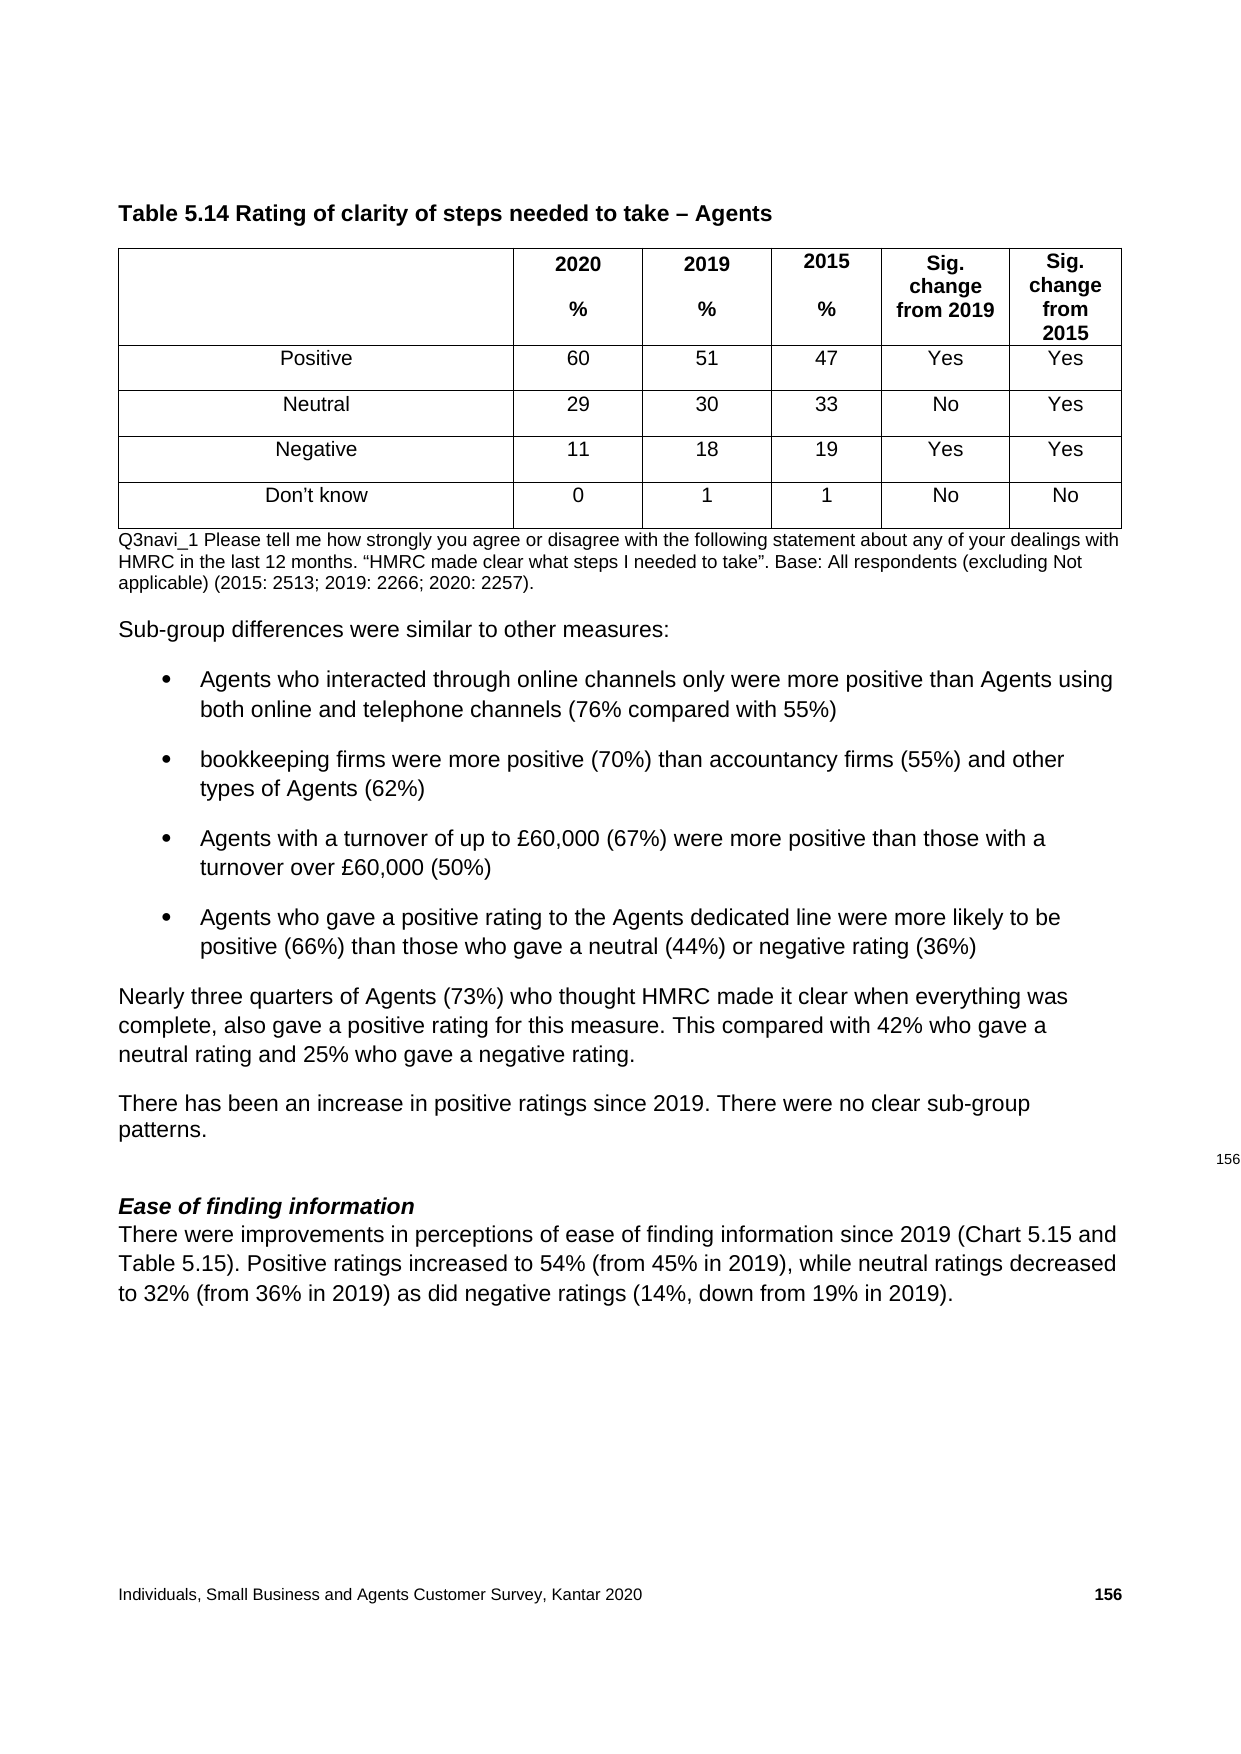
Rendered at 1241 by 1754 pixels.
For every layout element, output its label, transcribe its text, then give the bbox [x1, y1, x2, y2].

list Q3navi_1 Please tell me how strongly you agree or disagree with the following statement about any of your dealings with HMRC in the last 12 months. “HMRC made clear what steps I needed to take”. Base: All respondents (excluding Not applicable) (2015: 2513; 2019: 2266; 2020: 2257). [118, 529, 1122, 594]
text There were improvements in perceptions of ease of finding information since 2019 (Chart 5.15 and Table 5.15). Positive ratings increased to 54% (from 45% in 2019), while neutral ratings decreased to 32% (from 36% in 2019) as did negative ratings (14%, down from 19% in 2019). [118, 1219, 1122, 1307]
subtitle Ease of finding information [118, 1193, 1122, 1219]
list Agents with a turnover of up to £60,000 (67%) were more positive than those with a turnover over £60,000 (50%) [162, 823, 1122, 881]
table_header Sig. change from 2019 [882, 249, 1009, 344]
table_header 2019 % [643, 249, 771, 344]
table_cell Yes [1010, 346, 1121, 390]
table_cell 33 [772, 391, 881, 436]
table_cell No [882, 483, 1009, 528]
table_cell 30 [643, 391, 771, 436]
table_cell Neutral [119, 391, 513, 436]
list Sub-group differences were similar to other measures: [118, 614, 1122, 644]
table_header 2020 % [514, 249, 642, 344]
table_cell 29 [514, 391, 642, 436]
list Agents who interacted through online channels only were more positive than Agents using both online and telephone channels (76% compared with 55%) [162, 664, 1122, 723]
list Agents who gave a positive rating to the Agents dedicated line were more likely to be positive (66%) than those who gave a neutral (44%) or negative rating (36%) [162, 902, 1122, 960]
table_cell Yes [1010, 391, 1121, 436]
table_cell 0 [514, 483, 642, 528]
text Nearly three quarters of Agents (73%) who thought HMRC made it clear when everything was complete, also gave a positive rating for this measure. This compared with 42% who gave a neutral rating and 25% who gave a negative rating. [118, 981, 1122, 1069]
table_header Sig. change from 2015 [1010, 249, 1121, 344]
table_cell 19 [772, 437, 881, 482]
text There has been an increase in positive ratings since 2019. There were no clear sub-group patterns. [118, 1089, 1122, 1142]
table_cell 11 [514, 437, 642, 482]
table_cell Yes [882, 346, 1009, 390]
table_cell 18 [643, 437, 771, 482]
table_cell 1 [772, 483, 881, 528]
table_cell Yes [882, 437, 1009, 482]
table_cell 47 [772, 346, 881, 390]
table_cell Positive [119, 346, 513, 390]
table_cell 60 [514, 346, 642, 390]
table_cell No [882, 391, 1009, 436]
list bookkeeping firms were more positive (70%) than accountancy firms (55%) and other types of Agents (62%) [162, 744, 1122, 802]
table_header 2015 % [772, 249, 881, 344]
table_cell Don’t know [119, 483, 513, 528]
table_cell 51 [643, 346, 771, 390]
table_cell Yes [1010, 437, 1121, 482]
text Table 5.14 Rating of clarity of steps needed to take – Agents [118, 198, 1122, 227]
table_cell No [1010, 483, 1121, 528]
table_cell 1 [643, 483, 771, 528]
table_header [119, 249, 513, 344]
table_cell Negative [119, 437, 513, 482]
